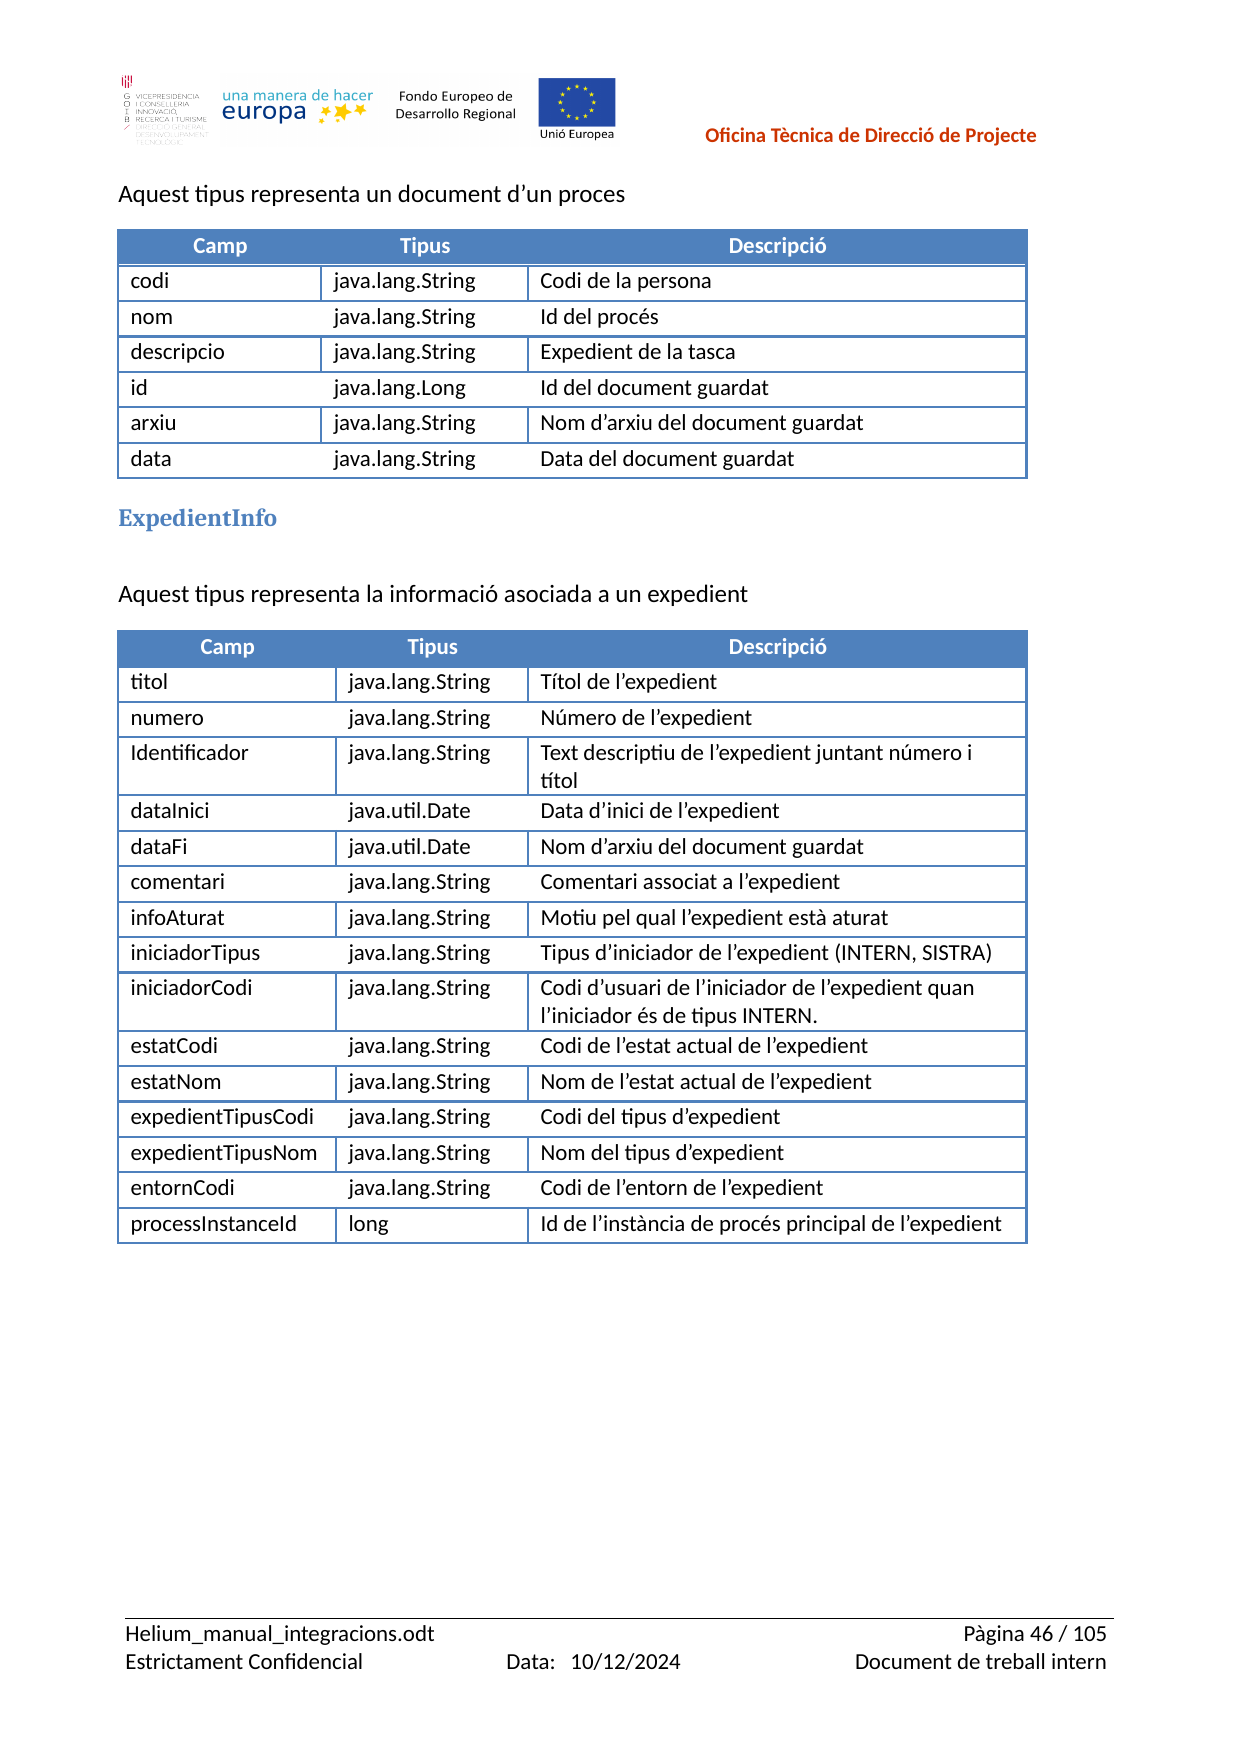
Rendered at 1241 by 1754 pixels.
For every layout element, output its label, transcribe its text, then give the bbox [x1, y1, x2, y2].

table_cell java.lang.String [322, 267, 527, 300]
table_cell Comentari associat a l’expedient [528, 867, 1025, 901]
table_cell Codi d’usuari de l’iniciador de l’expedient quan l’iniciador és de tipus INTERN. [529, 974, 1025, 1029]
table_cell dataInici [119, 796, 336, 830]
table_cell Codi de la persona [529, 267, 1025, 300]
table_cell Codi de l’estat actual de l’expedient [528, 1032, 1025, 1065]
table_cell java.lang.String [336, 938, 528, 971]
table_cell arxiu [119, 408, 320, 442]
table_cell Codi del tipus d’expedient [528, 1103, 1025, 1136]
text Aquest tipus representa la informació asociada a un expedient [118, 579, 1122, 609]
table_cell Nom del tipus d’expedient [529, 1138, 1025, 1171]
table_cell java.lang.String [337, 974, 527, 1029]
table_cell java.lang.String [321, 444, 528, 477]
table_cell java.lang.String [336, 867, 528, 901]
table_cell descripcio [119, 338, 320, 371]
table_cell expedientTipusNom [119, 1138, 335, 1171]
table_cell processInstanceId [119, 1209, 335, 1242]
table_cell Nom de l’estat actual de l’expedient [529, 1067, 1025, 1100]
table_cell Data del document guardat [528, 444, 1025, 477]
table_cell estatCodi [119, 1032, 336, 1065]
table_cell Nom d’arxiu del document guardat [529, 408, 1025, 442]
table_cell java.lang.String [337, 668, 527, 701]
text ExpedientInfo [118, 504, 1122, 533]
table_cell java.lang.String [337, 903, 527, 936]
table_cell iniciadorCodi [119, 974, 335, 1029]
table_cell java.lang.String [336, 1173, 528, 1207]
table_cell Codi de l’entorn de l’expedient [528, 1173, 1025, 1207]
table_cell Tipus d’iniciador de l’expedient (INTERN, SISTRA) [528, 938, 1025, 971]
table_cell codi [119, 267, 320, 300]
table_cell java.lang.String [337, 1138, 527, 1171]
table_cell Identificador [119, 738, 335, 794]
table_header Tipus [336, 632, 528, 665]
table_cell Títol de l’expedient [529, 668, 1025, 701]
table_cell java.lang.String [337, 738, 527, 794]
table_cell Número de l’expedient [528, 703, 1025, 736]
table_cell java.lang.String [322, 408, 527, 442]
table_cell long [337, 1209, 527, 1242]
table_header Tipus [321, 231, 528, 264]
table_cell dataFi [119, 832, 335, 865]
table_header Descripció [528, 632, 1025, 665]
table_cell java.util.Date [337, 832, 527, 865]
table_cell Id del document guardat [528, 373, 1025, 406]
table_cell infoAturat [119, 903, 335, 936]
table_header Descripció [528, 231, 1025, 264]
table_cell Id de l’instància de procés principal de l’expedient [529, 1209, 1025, 1242]
table_cell expedientTipusCodi [119, 1103, 336, 1136]
table_cell titol [119, 668, 335, 701]
table_cell java.lang.String [337, 1067, 527, 1100]
table_header Camp [119, 231, 321, 264]
table_cell id [119, 373, 321, 406]
table_cell numero [119, 703, 336, 736]
table_cell data [119, 444, 321, 477]
table_cell java.lang.String [322, 338, 527, 371]
picture [219, 73, 621, 147]
table_cell Motiu pel qual l’expedient està aturat [529, 903, 1025, 936]
table_cell java.lang.String [336, 1103, 528, 1136]
table_cell Id del procés [528, 302, 1025, 335]
text Aquest tipus representa un document d’un proces [118, 178, 1122, 208]
table_cell java.lang.Long [321, 373, 528, 406]
table_cell estatNom [119, 1067, 335, 1100]
table_cell Text descriptiu de l’expedient juntant número i títol [529, 738, 1025, 794]
table_cell iniciadorTipus [119, 938, 336, 971]
table_cell java.lang.String [321, 302, 528, 335]
table_cell entornCodi [119, 1173, 336, 1207]
table_cell comentari [119, 867, 336, 901]
table_cell Expedient de la tasca [529, 338, 1025, 371]
table_header Camp [119, 632, 336, 665]
picture [118, 73, 213, 147]
table_cell Nom d’arxiu del document guardat [529, 832, 1025, 865]
table_cell nom [119, 302, 321, 335]
table_cell java.lang.String [336, 703, 528, 736]
table_cell java.lang.String [336, 1032, 528, 1065]
table_cell Data d’inici de l’expedient [528, 796, 1025, 830]
table_cell java.util.Date [336, 796, 528, 830]
